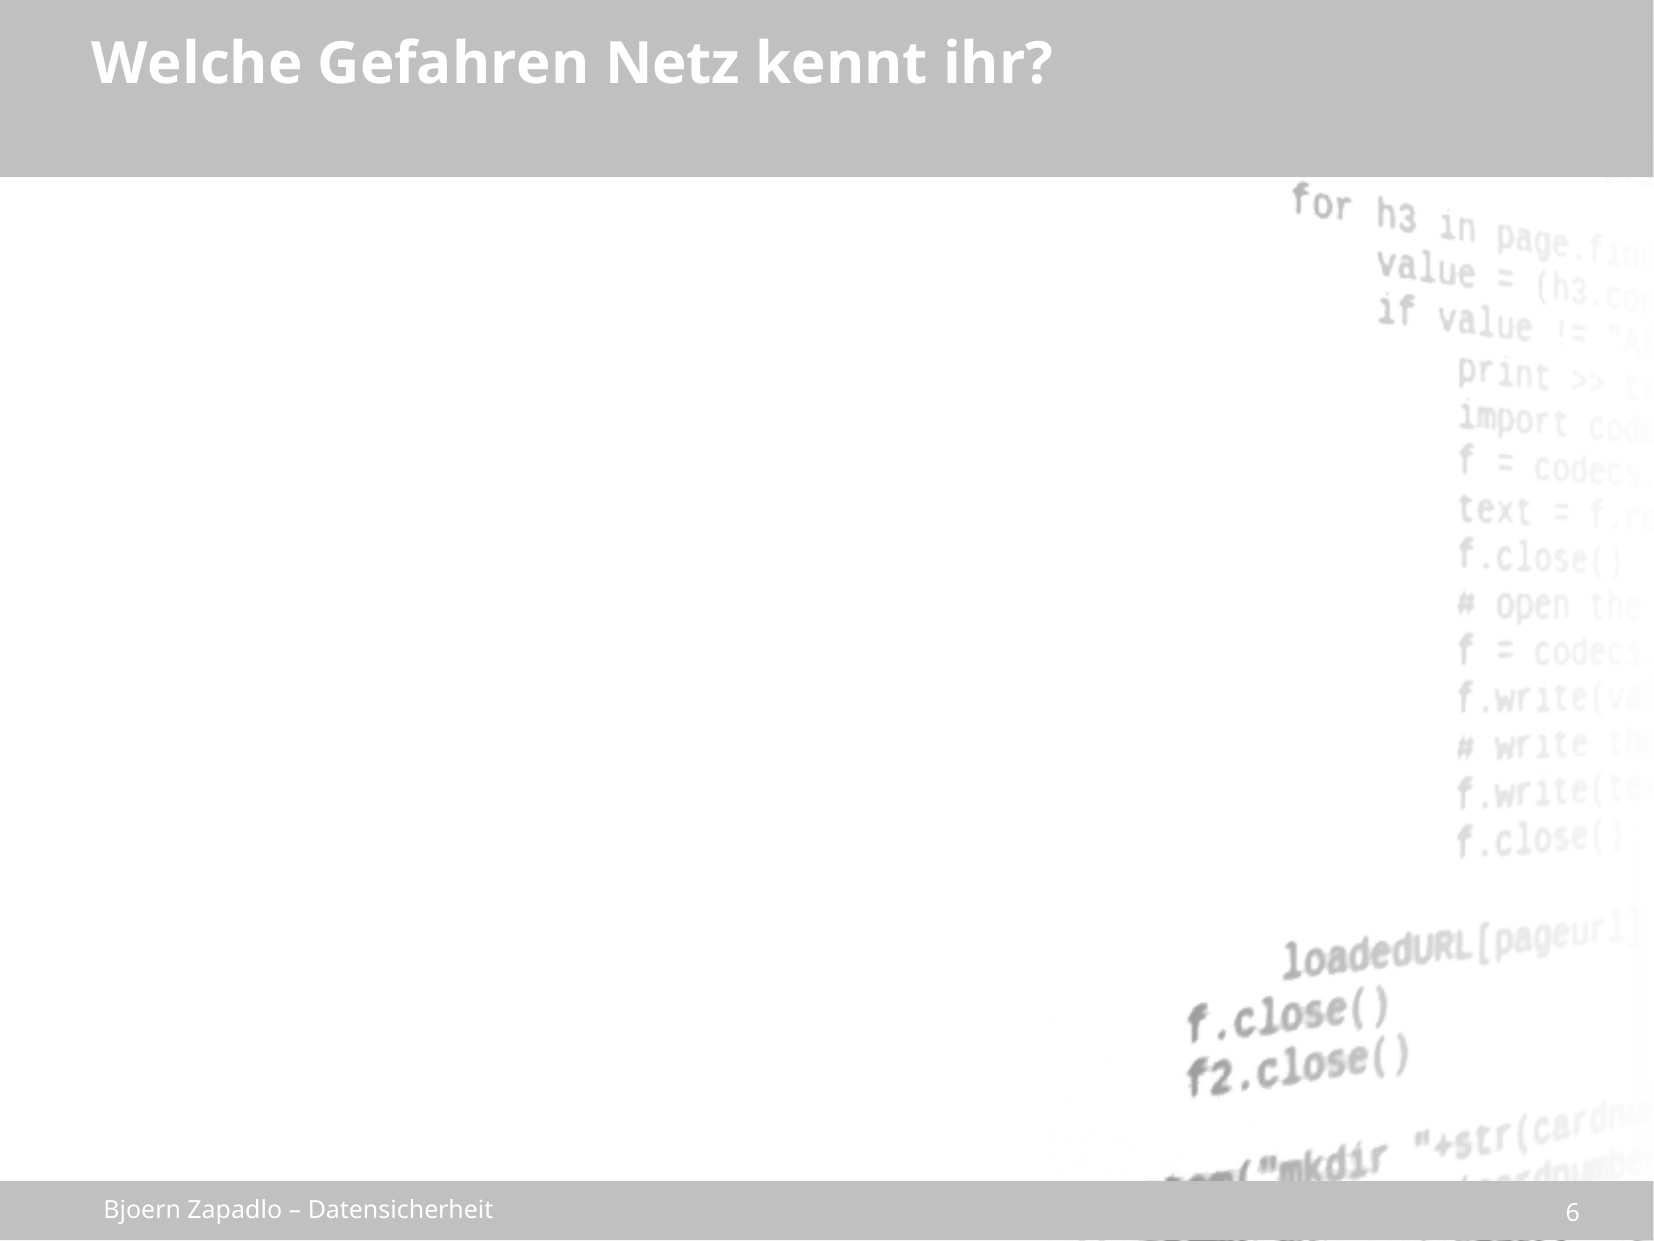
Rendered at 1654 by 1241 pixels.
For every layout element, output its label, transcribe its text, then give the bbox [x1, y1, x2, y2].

text_box Welche Gefahren Netz kennt ihr? [76, 17, 1444, 104]
picture [0, 178, 1654, 1181]
